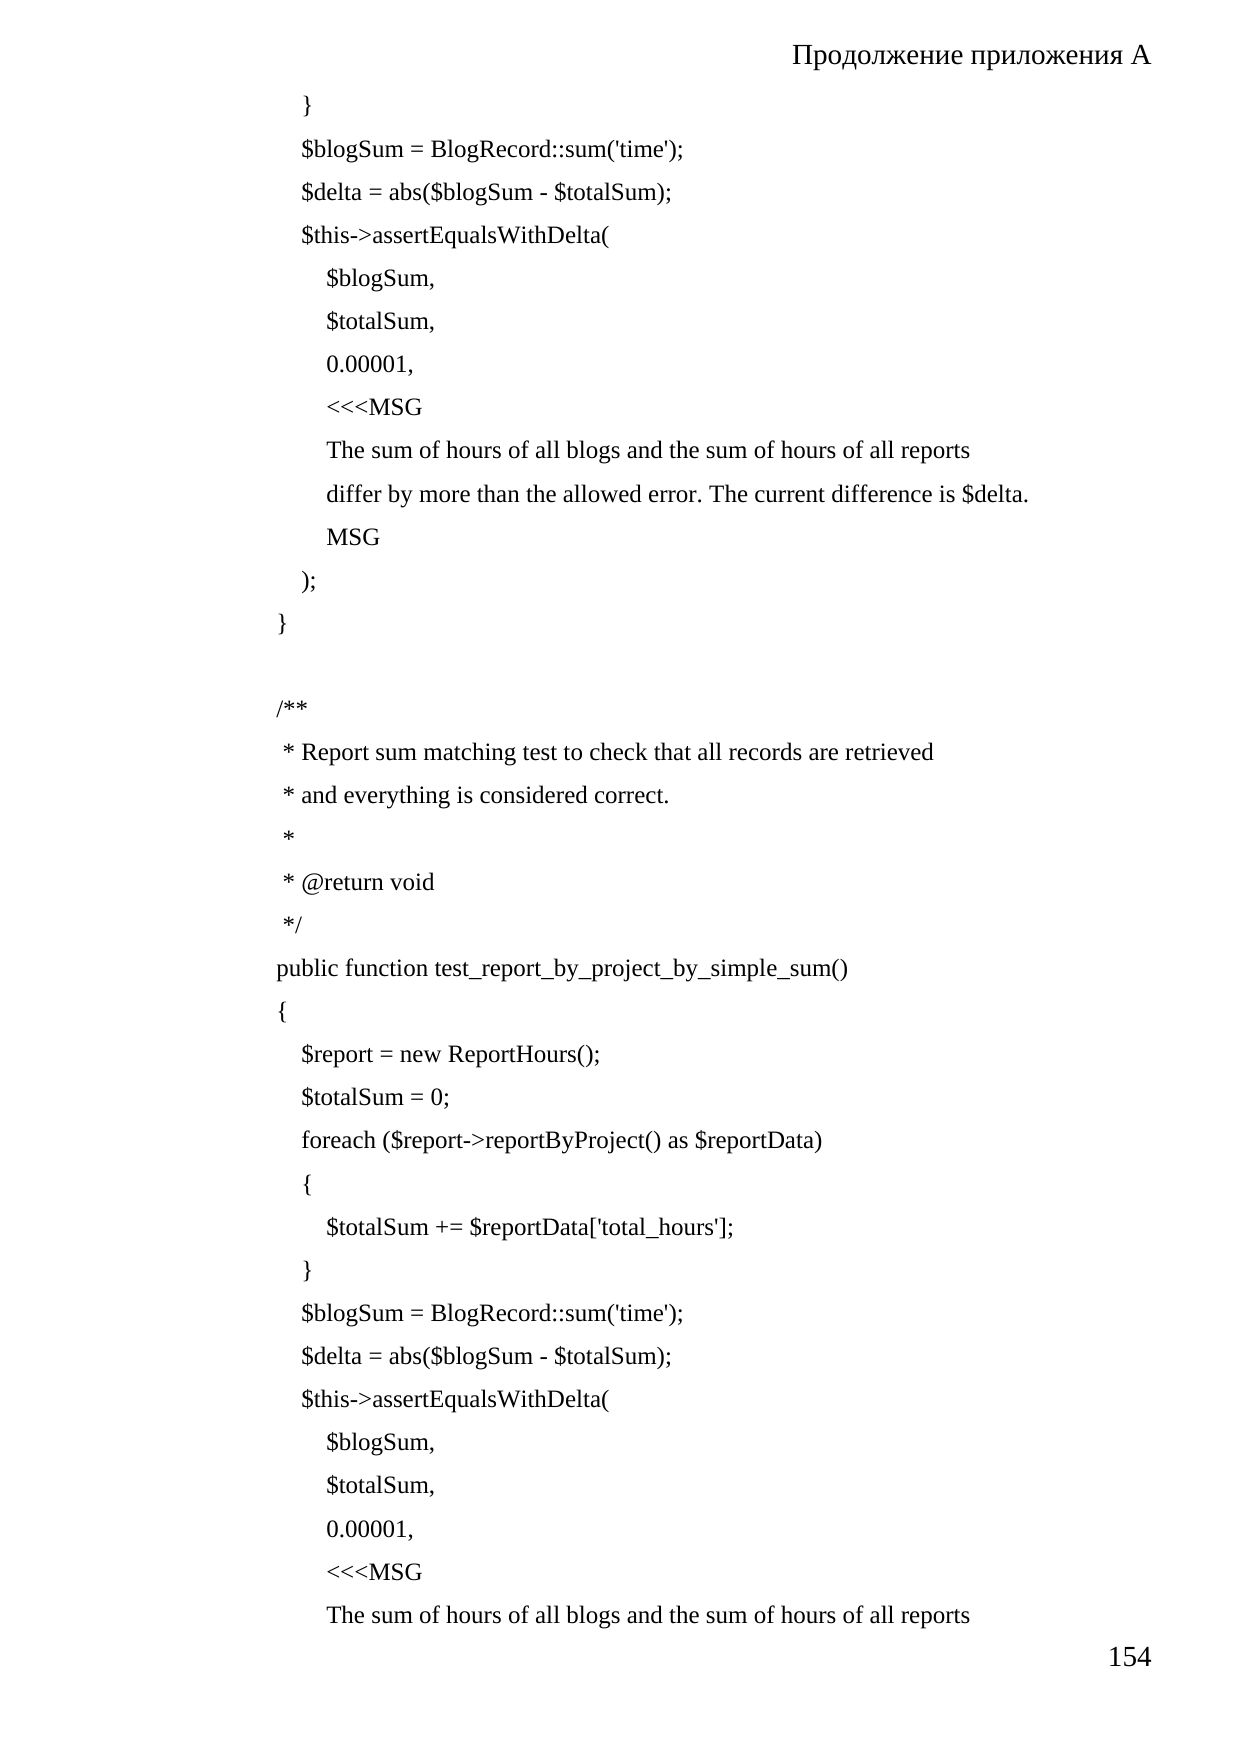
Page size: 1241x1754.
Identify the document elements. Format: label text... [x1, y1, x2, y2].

text $totalSum += $reportData['total_hours']; [177, 1212, 1152, 1241]
text <<<MSG [177, 1557, 1152, 1586]
text { [177, 996, 1152, 1025]
text 0.00001, [177, 1514, 1152, 1542]
text $report = new ReportHours(); [177, 1039, 1152, 1068]
text $this->assertEqualsWithDelta( [177, 220, 1152, 249]
text * and everything is considered correct. [177, 781, 1152, 809]
text $blogSum = BlogRecord::sum('time'); [177, 134, 1152, 162]
text { [177, 1169, 1152, 1197]
text The sum of hours of all blogs and the sum of hours of all reports [177, 436, 1152, 464]
text foreach ($report->reportByProject() as $reportData) [177, 1126, 1152, 1154]
text $this->assertEqualsWithDelta( [177, 1384, 1152, 1413]
text } [177, 608, 1152, 637]
text $totalSum, [177, 1471, 1152, 1499]
text } [177, 91, 1152, 119]
text $totalSum, [177, 306, 1152, 335]
text /** [177, 694, 1152, 723]
text public function test_report_by_project_by_simple_sum() [177, 953, 1152, 982]
text ); [177, 565, 1152, 594]
text * @return void [177, 867, 1152, 896]
text <<<MSG [177, 392, 1152, 421]
text $delta = abs($blogSum - $totalSum); [177, 1341, 1152, 1370]
text MSG [177, 522, 1152, 551]
text */ [177, 910, 1152, 939]
text * Report sum matching test to check that all records are retrieved [177, 737, 1152, 766]
text } [177, 1255, 1152, 1284]
text $blogSum, [177, 1427, 1152, 1456]
text * [177, 824, 1152, 852]
text The sum of hours of all blogs and the sum of hours of all reports [177, 1600, 1152, 1629]
text 0.00001, [177, 349, 1152, 378]
text $delta = abs($blogSum - $totalSum); [177, 177, 1152, 206]
text differ by more than the allowed error. The current difference is $delta. [177, 479, 1152, 507]
text $blogSum = BlogRecord::sum('time'); [177, 1298, 1152, 1327]
text $blogSum, [177, 263, 1152, 292]
text $totalSum = 0; [177, 1082, 1152, 1111]
